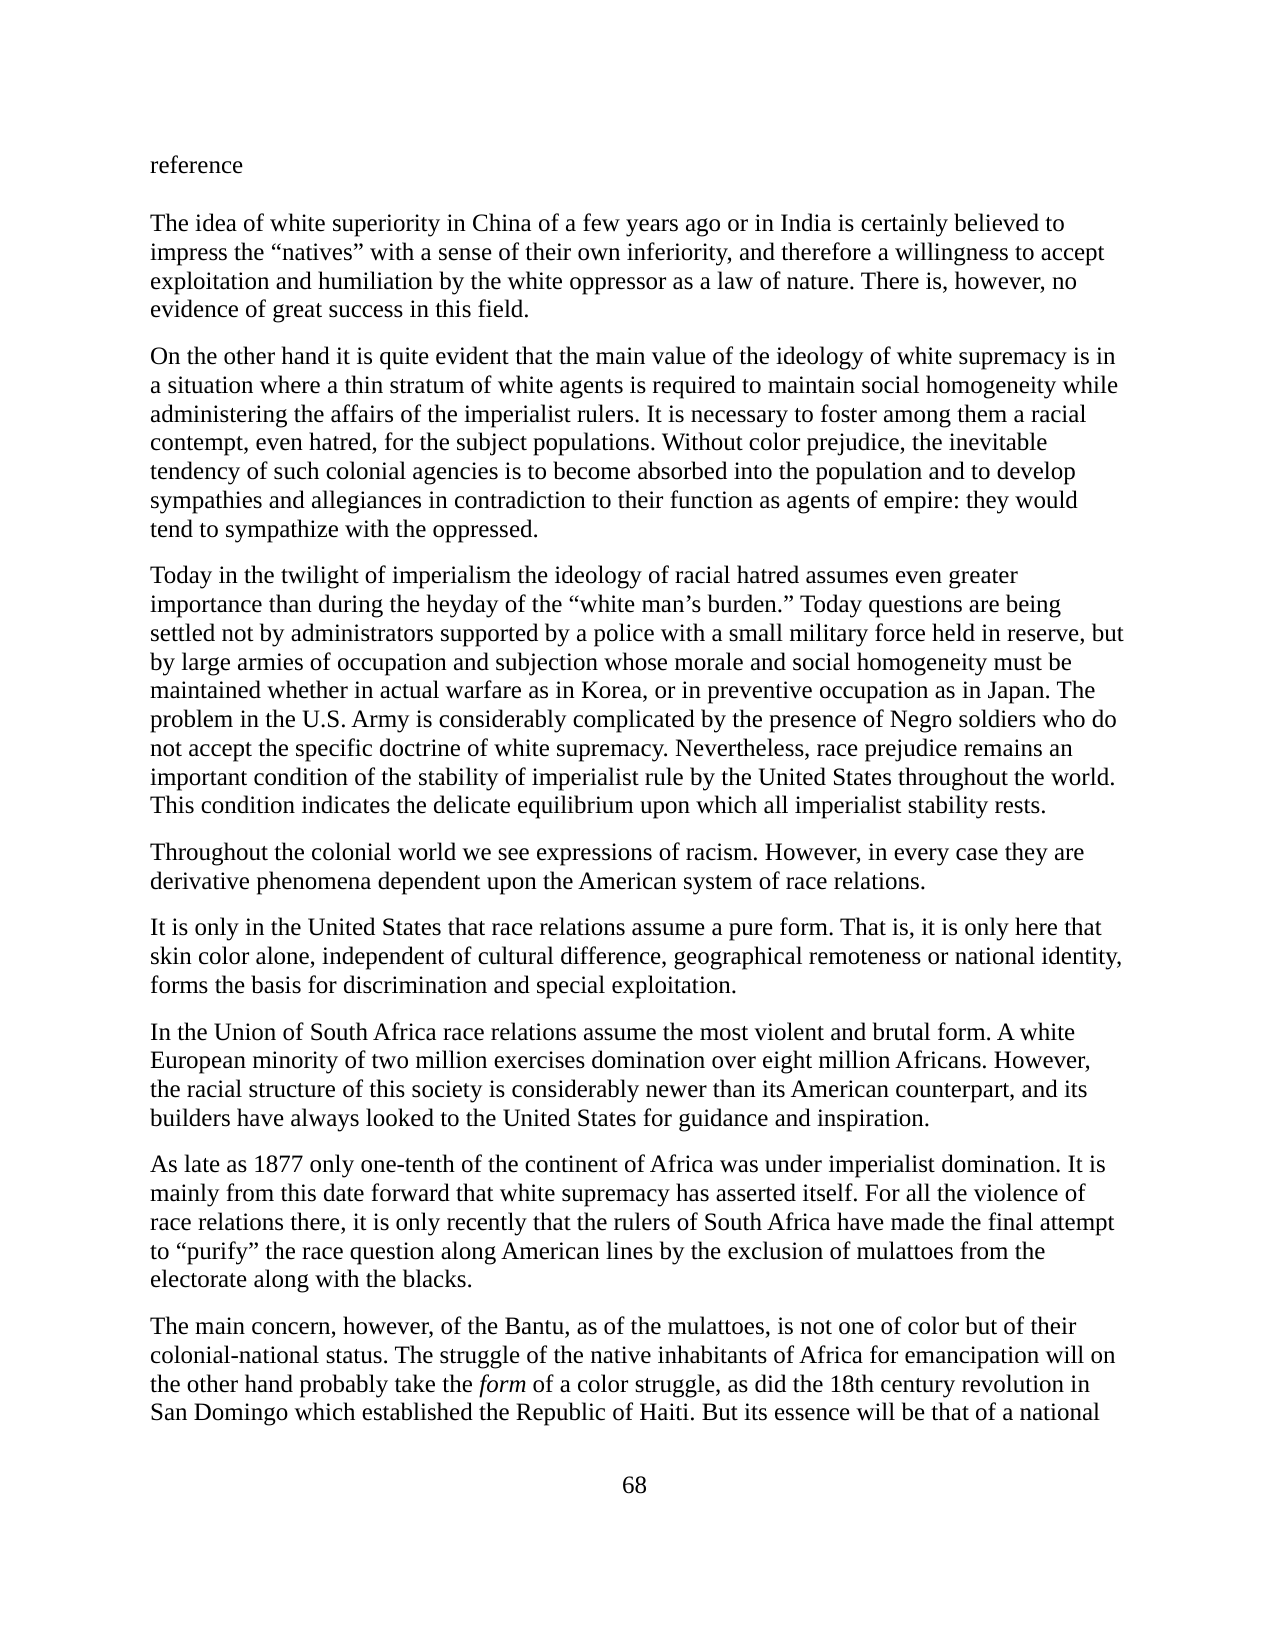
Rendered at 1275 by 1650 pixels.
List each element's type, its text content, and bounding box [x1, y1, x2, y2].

text As late as 1877 only one-tenth of the continent of Africa was under imperialist domination. It is mainly from this date forward that white supremacy has asserted itself. For all the violence of race relations there, it is only recently that the rulers of South Africa have made the final attempt to “purify” the race question along American lines by the exclusion of mulattoes from the electorate along with the blacks. [150, 1149, 1125, 1293]
text The idea of white superiority in China of a few years ago or in India is certainly believed to impress the “natives” with a sense of their own inferiority, and therefore a willingness to accept exploitation and humiliation by the white oppressor as a law of nature. There is, however, no evidence of great success in this field. [150, 208, 1125, 323]
text In the Union of South Africa race relations assume the most violent and brutal form. A white European minority of two million exercises domination over eight million Africans. However, the racial structure of this society is considerably newer than its American counterpart, and its builders have always looked to the United States for guidance and inspiration. [150, 1017, 1125, 1132]
text It is only in the United States that race relations assume a pure form. That is, it is only here that skin color alone, independent of cultural difference, geographical remoteness or national identity, forms the basis for discrimination and special exploitation. [150, 912, 1125, 999]
text On the other hand it is quite evident that the main value of the ideology of white supremacy is in a situation where a thin stratum of white agents is required to maintain social homogeneity while administering the affairs of the imperialist rulers. It is necessary to foster among them a racial contempt, even hatred, for the subject populations. Without color prejudice, the inevitable tendency of such colonial agencies is to become absorbed into the population and to develop sympathies and allegiances in contradiction to their function as agents of empire: they would tend to sympathize with the oppressed. [150, 341, 1125, 542]
text Today in the twilight of imperialism the ideology of racial hatred assumes even greater importance than during the heyday of the “white man’s burden.” Today questions are being settled not by administrators supported by a police with a small military force held in reserve, but by large armies of occupation and subjection whose morale and social homogeneity must be maintained whether in actual warfare as in Korea, or in preventive occupation as in Japan. The problem in the U.S. Army is considerably complicated by the presence of Negro soldiers who do not accept the specific doctrine of white supremacy. Nevertheless, race prejudice remains an important condition of the stability of imperialist rule by the United States throughout the world. This condition indicates the delicate equilibrium upon which all imperialist stability rests. [150, 560, 1125, 819]
text The main concern, however, of the Bantu, as of the mulattoes, is not one of color but of their colonial-national status. The struggle of the native inhabitants of Africa for emancipation will on the other hand probably take the form of a color struggle, as did the 18th century revolution in San Domingo which established the Republic of Haiti. But its essence will be that of a national [150, 1311, 1125, 1426]
text Throughout the colonial world we see expressions of racism. However, in every case they are derivative phenomena dependent upon the American system of race relations. [150, 837, 1125, 894]
